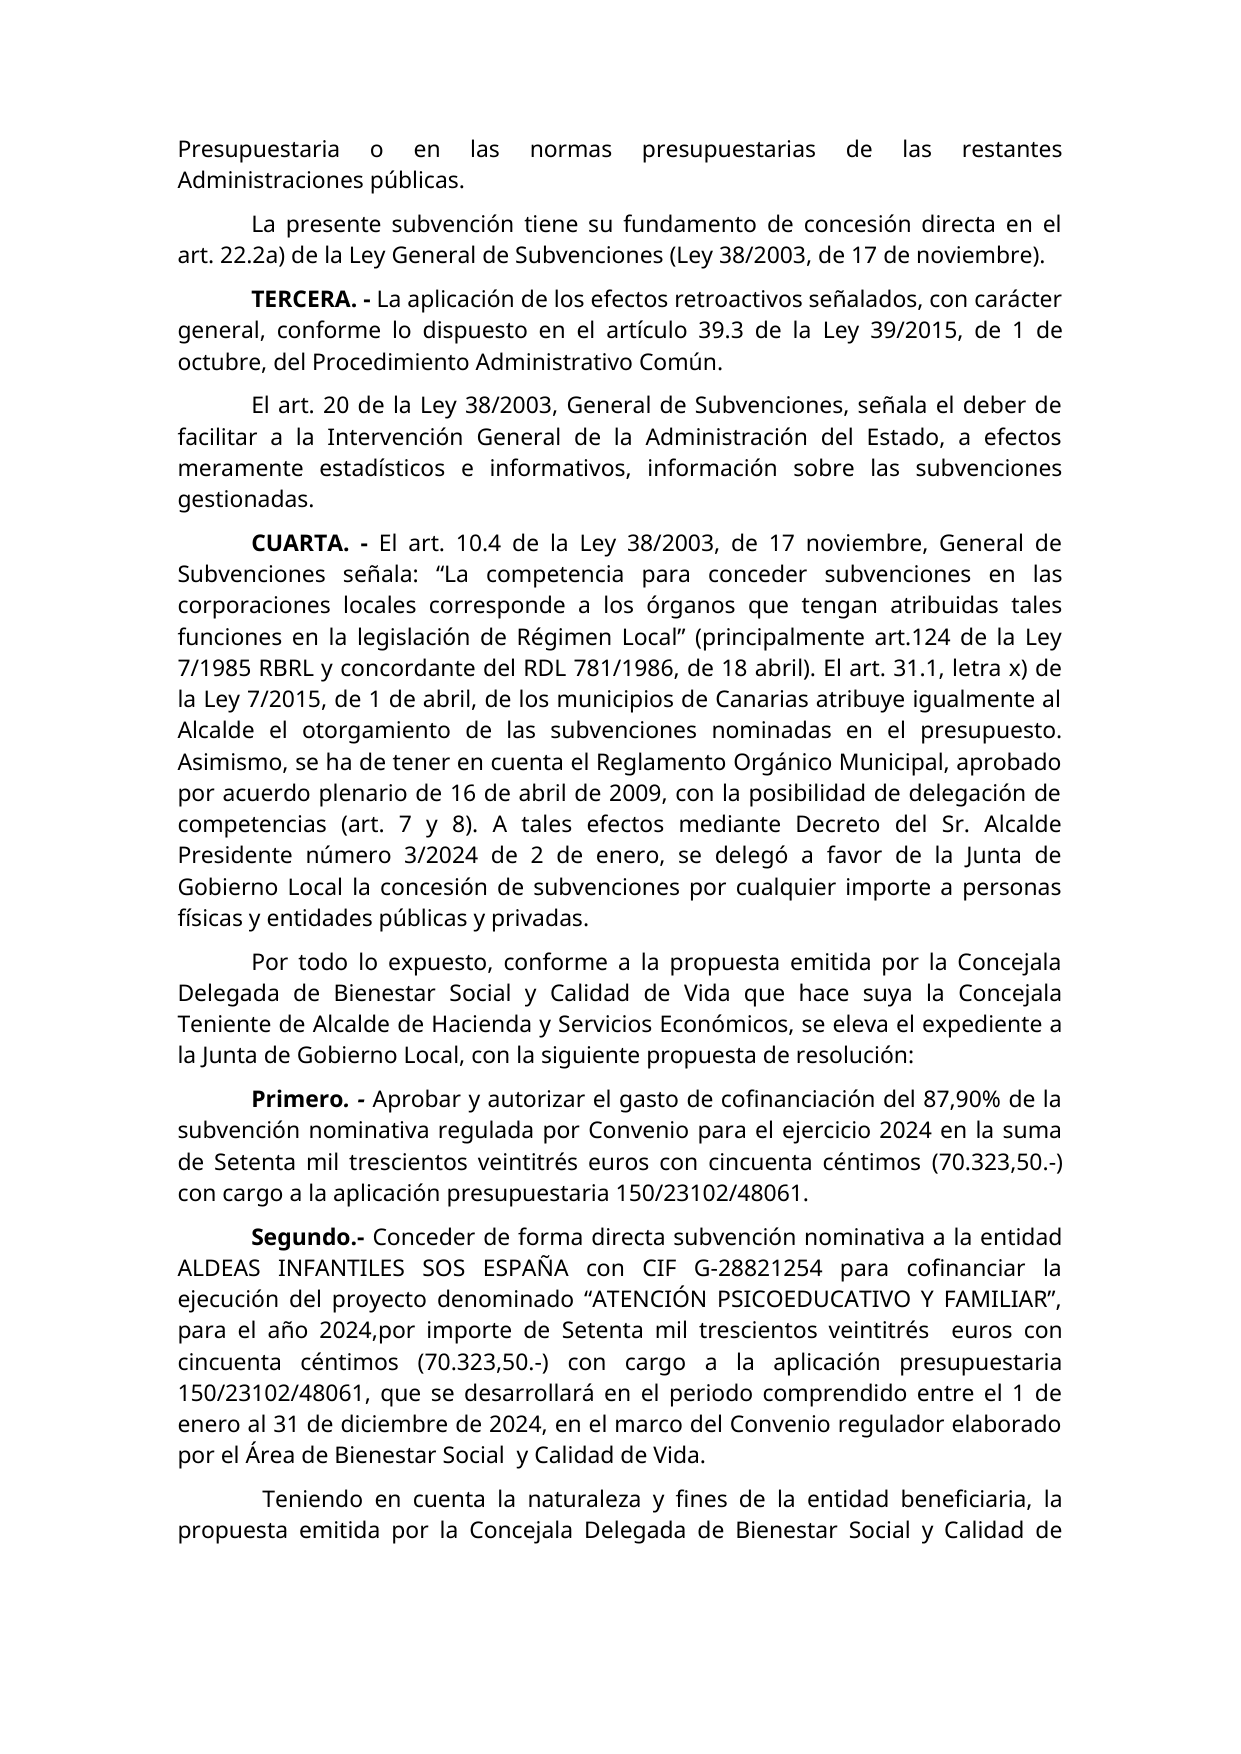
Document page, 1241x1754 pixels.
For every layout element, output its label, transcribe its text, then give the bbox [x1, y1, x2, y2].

text TERCERA. - La aplicación de los efectos retroactivos señalados, con carácter general, conforme lo dispuesto en el artículo 39.3 de la Ley 39/2015, de 1 de octubre, del Procedimiento Administrativo Común. [177, 283, 1063, 377]
text Teniendo en cuenta la naturaleza y fines de la entidad beneficiaria, la propuesta emitida por la Concejala Delegada de Bienestar Social y Calidad de [177, 1483, 1063, 1545]
text Segundo.- Conceder de forma directa subvención nominativa a la entidad ALDEAS INFANTILES SOS ESPAÑA con CIF G-28821254 para cofinanciar la ejecución del proyecto denominado “ATENCIÓN PSICOEDUCATIVO Y FAMILIAR”, para el año 2024,por importe de Setenta mil trescientos veintitrés euros con cincuenta céntimos (70.323,50.-) con cargo a la aplicación presupuestaria 150/23102/48061, que se desarrollará en el periodo comprendido entre el 1 de enero al 31 de diciembre de 2024, en el marco del Convenio regulador elaborado por el Área de Bienestar Social y Calidad de Vida. [177, 1220, 1063, 1470]
text Por todo lo expuesto, conforme a la propuesta emitida por la Concejala Delegada de Bienestar Social y Calidad de Vida que hace suya la Concejala Teniente de Alcalde de Hacienda y Servicios Económicos, se eleva el expediente a la Junta de Gobierno Local, con la siguiente propuesta de resolución: [177, 945, 1063, 1070]
text La presente subvención tiene su fundamento de concesión directa en el art. 22.2a) de la Ley General de Subvenciones (Ley 38/2003, de 17 de noviembre). [177, 208, 1063, 270]
text CUARTA. - El art. 10.4 de la Ley 38/2003, de 17 noviembre, General de Subvenciones señala: “La competencia para conceder subvenciones en las corporaciones locales corresponde a los órganos que tengan atribuidas tales funciones en la legislación de Régimen Local” (principalmente art.124 de la Ley 7/1985 RBRL y concordante del RDL 781/1986, de 18 abril). El art. 31.1, letra x) de la Ley 7/2015, de 1 de abril, de los municipios de Canarias atribuye igualmente al Alcalde el otorgamiento de las subvenciones nominadas en el presupuesto. Asimismo, se ha de tener en cuenta el Reglamento Orgánico Municipal, aprobado por acuerdo plenario de 16 de abril de 2009, con la posibilidad de delegación de competencias (art. 7 y 8). A tales efectos mediante Decreto del Sr. Alcalde Presidente número 3/2024 de 2 de enero, se delegó a favor de la Junta de Gobierno Local la concesión de subvenciones por cualquier importe a personas físicas y entidades públicas y privadas. [177, 527, 1063, 933]
text Primero. - Aprobar y autorizar el gasto de cofinanciación del 87,90% de la subvención nominativa regulada por Convenio para el ejercicio 2024 en la suma de Setenta mil trescientos veintitrés euros con cincuenta céntimos (70.323,50.-) con cargo a la aplicación presupuestaria 150/23102/48061. [177, 1083, 1063, 1208]
text Presupuestaria o en las normas presupuestarias de las restantes Administraciones públicas. [177, 133, 1063, 195]
text El art. 20 de la Ley 38/2003, General de Subvenciones, señala el deber de facilitar a la Intervención General de la Administración del Estado, a efectos meramente estadísticos e informativos, información sobre las subvenciones gestionadas. [177, 389, 1063, 514]
